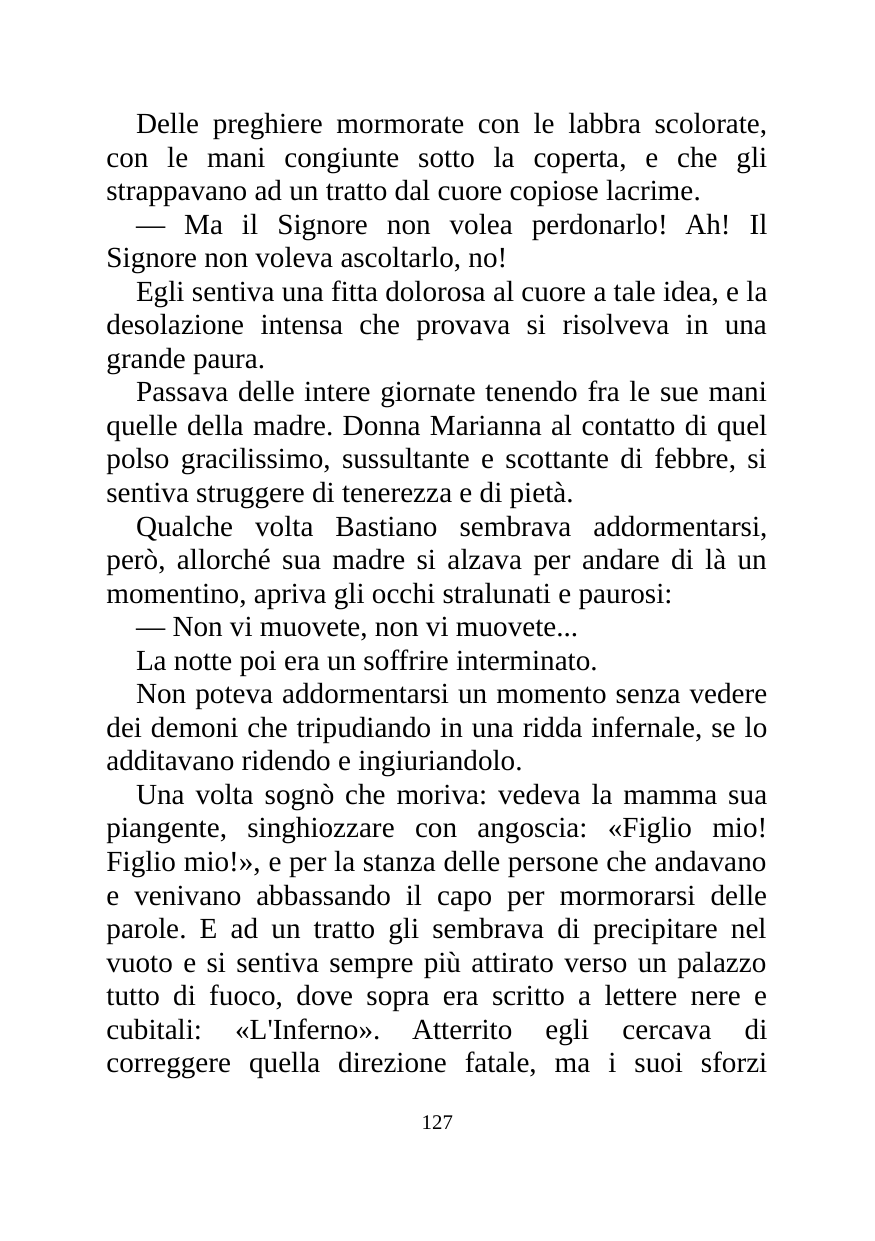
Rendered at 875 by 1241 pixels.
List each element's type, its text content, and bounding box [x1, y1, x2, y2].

text Una volta sognò che moriva: vedeva la mamma sua piangente, singhiozzare con angoscia: «Figlio mio! Figlio mio!», e per la stanza delle persone che andavano e venivano abbassando il capo per mormorarsi delle parole. E ad un tratto gli sembrava di precipitare nel vuoto e si sentiva sempre più attirato verso un palazzo tutto di fuoco, dove sopra era scritto a lettere nere e cubitali: «L'Inferno». Atterrito egli cercava di correggere quella direzione fatale, ma i suoi sforzi [106, 777, 768, 1079]
text — Non vi muovete, non vi muovete... [106, 609, 768, 643]
text Passava delle intere giornate tenendo fra le sue mani quelle della madre. Donna Marianna al contatto di quel polso gracilissimo, sussultante e scottante di febbre, si sentiva struggere di tenerezza e di pietà. [106, 374, 768, 509]
text La notte poi era un soffrire interminato. [106, 643, 768, 676]
text Non poteva addormentarsi un momento senza vedere dei demoni che tripudiando in una ridda infernale, se lo additavano ridendo e ingiuriandolo. [106, 676, 768, 777]
text Delle preghiere mormorate con le labbra scolorate, con le mani congiunte sotto la coperta, e che gli strappavano ad un tratto dal cuore copiose lacrime. [106, 106, 768, 207]
text Qualche volta Bastiano sembrava addormentarsi, però, allorché sua madre si alzava per andare di là un momentino, apriva gli occhi stralunati e paurosi: [106, 509, 768, 609]
text Egli sentiva una fitta dolorosa al cuore a tale idea, e la desolazione intensa che provava si risolveva in una grande paura. [106, 274, 768, 374]
text — Ma il Signore non volea perdonarlo! Ah! Il Signore non voleva ascoltarlo, no! [106, 207, 768, 274]
